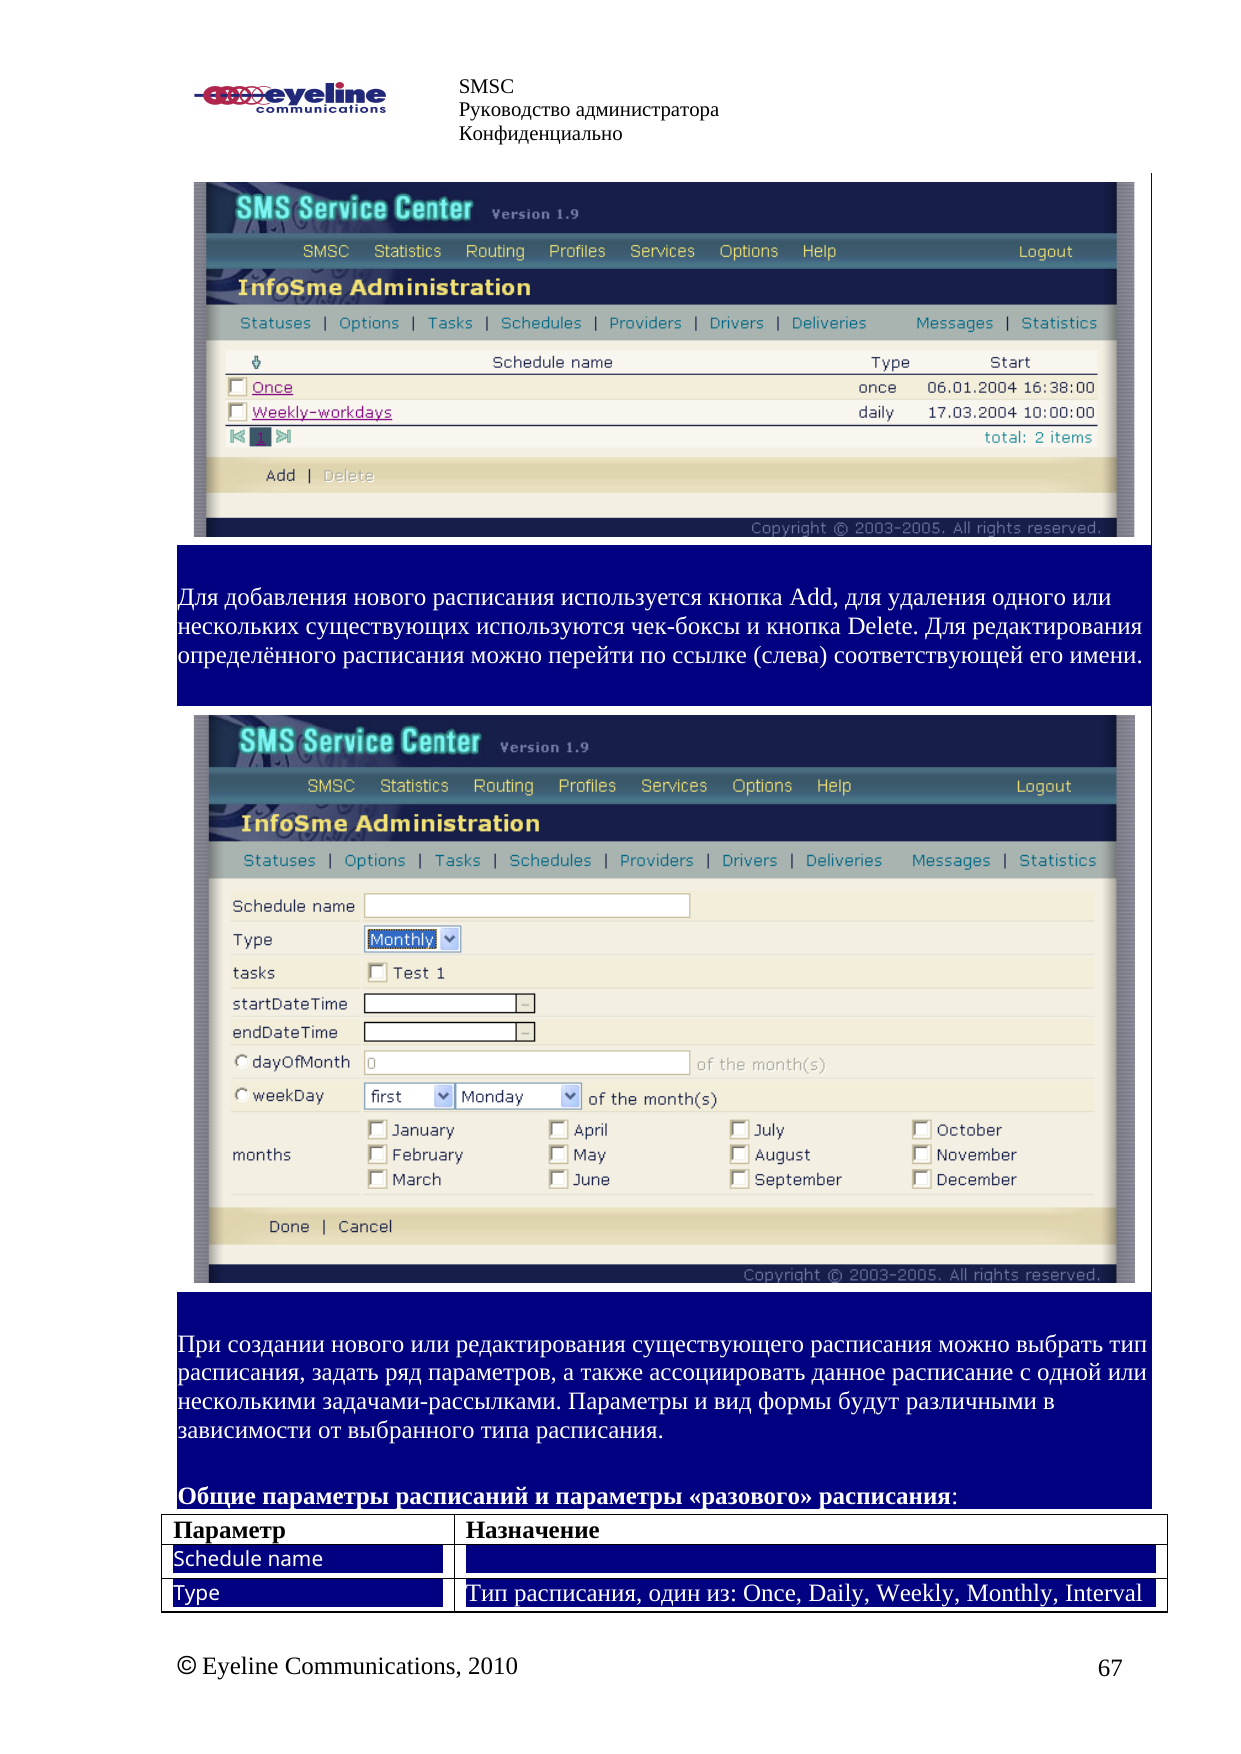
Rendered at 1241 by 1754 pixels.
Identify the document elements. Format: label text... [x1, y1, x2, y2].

picture [193, 715, 1135, 1283]
table_cell Schedule name [162, 1545, 454, 1577]
table_cell Type [162, 1579, 454, 1611]
text При создании нового или редактирования существующего расписания можно выбрать тип расписания, задать ряд параметров, а также ассоциировать данное расписание с одной или несколькими задачами-рассылками. Параметры и вид формы будут различными в зависимости от выбранного типа расписания. [177, 1329, 1152, 1444]
picture [193, 182, 1135, 537]
text Для добавления нового расписания используется кнопка Add, для удаления одного или нескольких существующих используются чек-боксы и кнопка Delete. Для редактирования определённого расписания можно перейти по ссылке (слева) соответствующей его имени. [177, 582, 1152, 669]
text Общие параметры расписаний и параметры «разового» расписания: [177, 1481, 1152, 1509]
picture [194, 82, 386, 113]
table_cell Тип расписания, один из: Once, Daily, Weekly, Monthly, Interval [455, 1579, 1167, 1611]
table_cell [455, 1545, 1167, 1577]
table_header Назначение [455, 1515, 1167, 1543]
table_header Параметр [162, 1515, 454, 1543]
